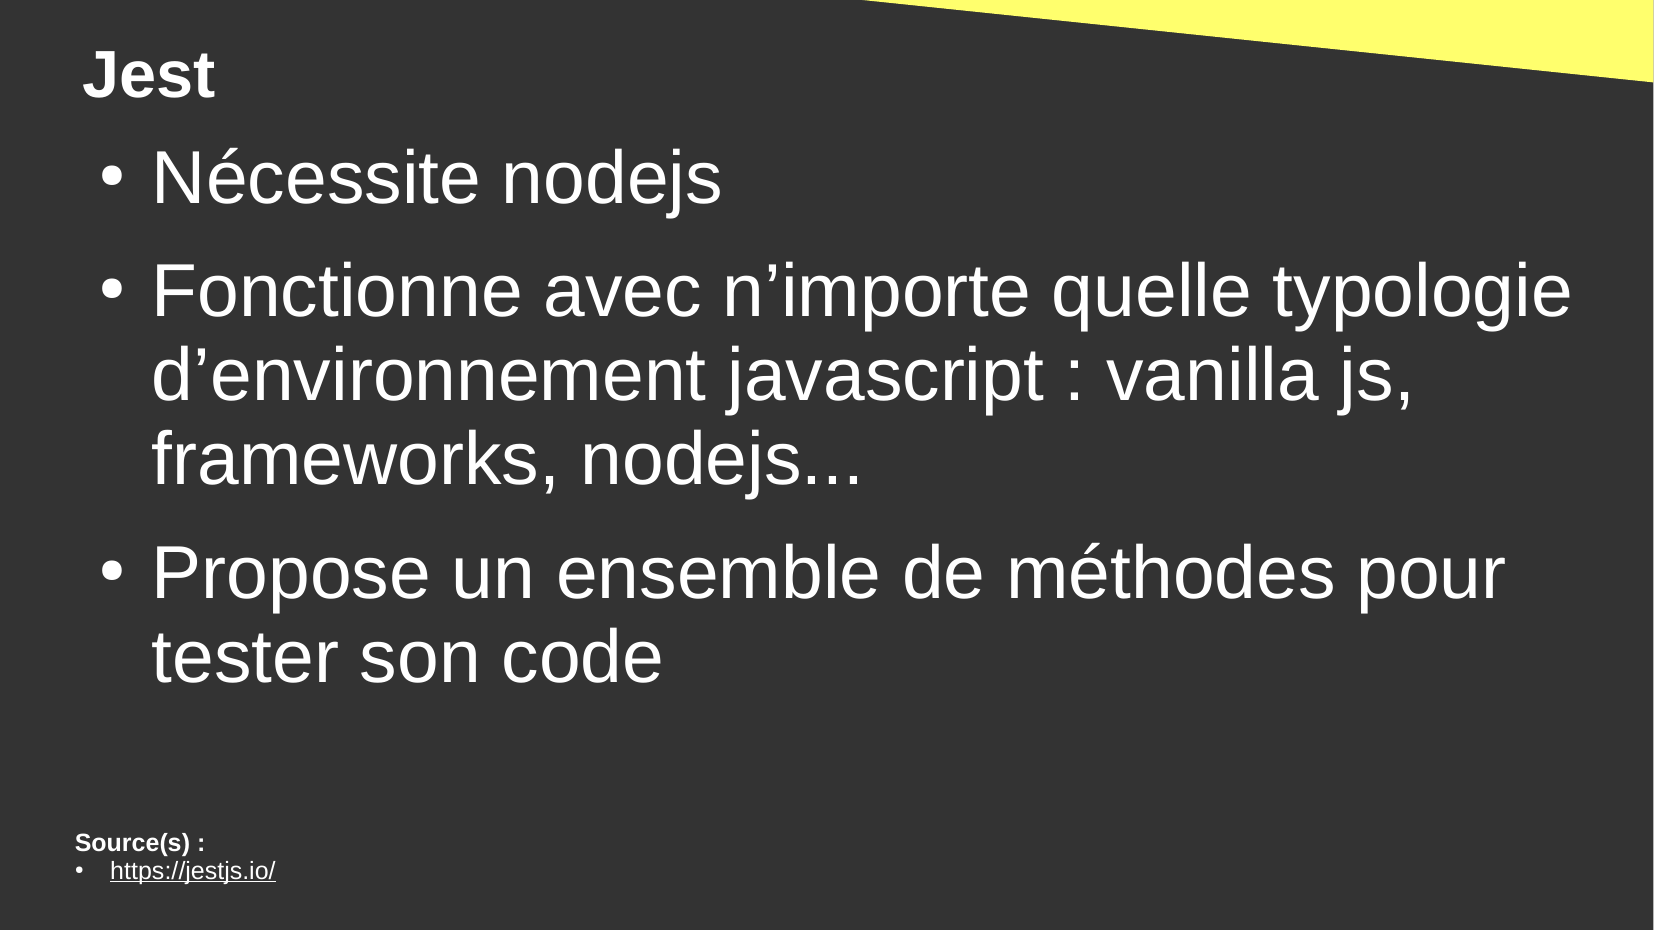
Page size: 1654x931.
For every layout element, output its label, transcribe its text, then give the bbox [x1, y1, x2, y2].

list Nécessite nodejs Fonctionne avec n’importe quelle typologie d’environnement javascript : vanilla js, frameworks, nodejs... Propose un ensemble de méthodes pour tester son code [80, 135, 1619, 721]
text_box [862, 0, 1654, 83]
title Jest [82, 37, 1571, 114]
text_box Source(s) : https://jestjs.io/ [59, 821, 1546, 906]
